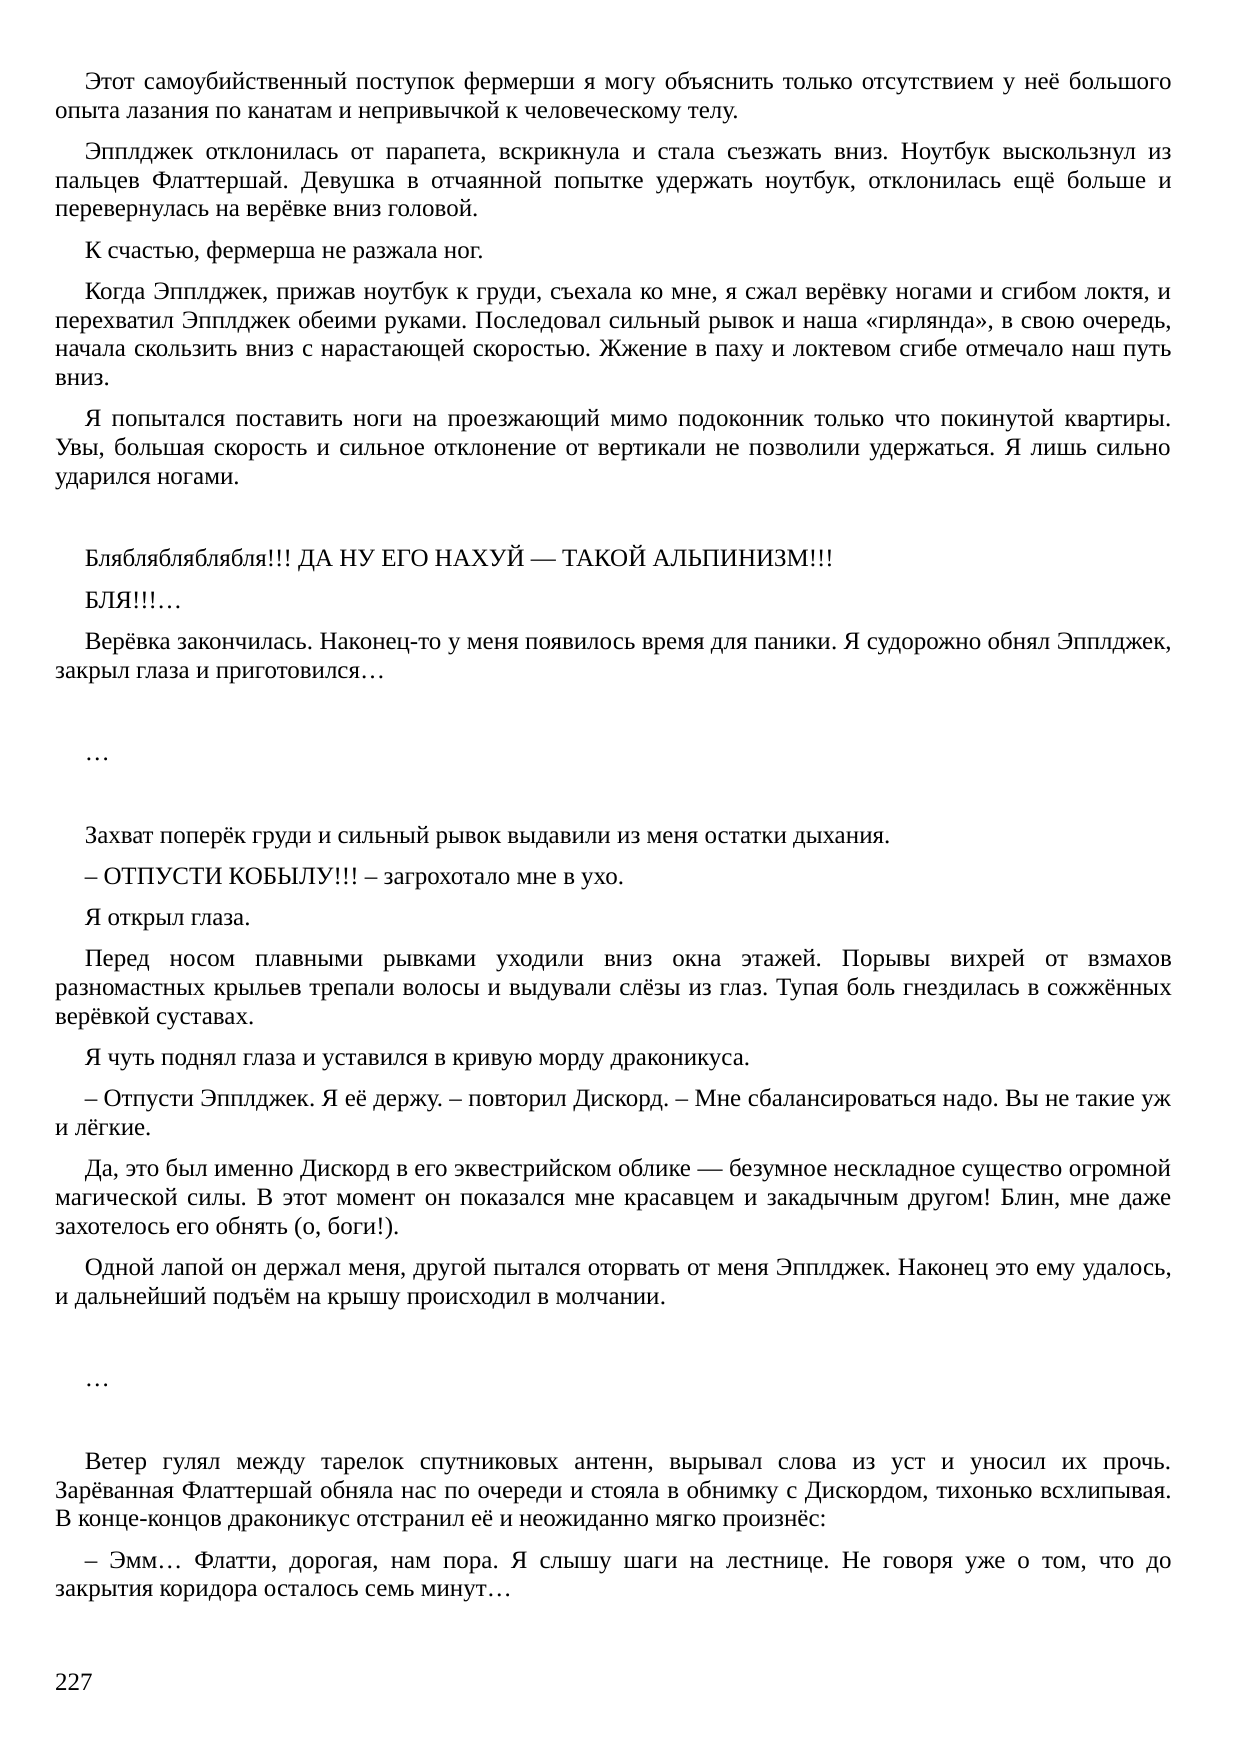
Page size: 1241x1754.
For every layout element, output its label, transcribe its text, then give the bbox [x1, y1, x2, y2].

text Да, это был именно Дискорд в его эквестрийском облике — безумное нескладное существо огромной магической силы. В этот момент он показался мне красавцем и закадычным другом! Блин, мне даже захотелось его обнять (о, боги!). [55, 1153, 1173, 1240]
text БЛЯ!!!… [55, 585, 1173, 613]
text Этот самоубийственный поступок фермерши я могу объяснить только отсутствием у неё большого опыта лазания по канатам и непривычкой к человеческому телу. [55, 66, 1173, 123]
text Я чуть поднял глаза и уставился в кривую морду драконикуса. [55, 1042, 1173, 1071]
text – ОТПУСТИ КОБЫЛУ!!! – загрохотало мне в ухо. [55, 861, 1173, 890]
text – Эмм… Флатти, дорогая, нам пора. Я слышу шаги на лестнице. Не говоря уже о том, что до закрытия коридора осталось семь минут… [55, 1545, 1173, 1602]
text … [55, 737, 1173, 766]
text Я открыл глаза. [55, 902, 1173, 931]
text Верёвка закончилась. Наконец-то у меня появилось время для паники. Я судорожно обнял Эпплджек, закрыл глаза и приготовился… [55, 626, 1173, 683]
text Когда Эпплджек, прижав ноутбук к груди, съехала ко мне, я сжал верёвку ногами и сгибом локтя, и перехватил Эпплджек обеими руками. Последовал сильный рывок и наша «гирлянда», в свою очередь, начала скользить вниз с нарастающей скоростью. Жжение в паху и локтевом сгибе отмечало наш путь вниз. [55, 276, 1173, 391]
text Эпплджек отклонилась от парапета, вскрикнула и стала съезжать вниз. Ноутбук выскользнул из пальцев Флаттершай. Девушка в отчаянной попытке удержать ноутбук, отклонилась ещё больше и перевернулась на верёвке вниз головой. [55, 136, 1173, 222]
text Бляблябляблябля!!! ДА НУ ЕГО НАХУЙ — ТАКОЙ АЛЬПИНИЗМ!!! [55, 543, 1173, 572]
text Я попытался поставить ноги на проезжающий мимо подоконник только что покинутой квартиры. Увы, большая скорость и сильное отклонение от вертикали не позволили удержаться. Я лишь сильно ударился ногами. [55, 403, 1173, 490]
text … [55, 1363, 1173, 1392]
text Перед носом плавными рывками уходили вниз окна этажей. Порывы вихрей от взмахов разномастных крыльев трепали волосы и выдували слёзы из глаз. Тупая боль гнездилась в сожжённых верёвкой суставах. [55, 943, 1173, 1030]
text Захват поперёк груди и сильный рывок выдавили из меня остатки дыхания. [55, 820, 1173, 848]
text Ветер гулял между тарелок спутниковых антенн, вырывал слова из уст и уносил их прочь. Зарёванная Флаттершай обняла нас по очереди и стояла в обнимку с Дискордом, тихонько всхлипывая. В конце-концов драконикус отстранил её и неожиданно мягко произнёс: [55, 1446, 1173, 1532]
text К счастью, фермерша не разжала ног. [55, 235, 1173, 263]
text Одной лапой он держал меня, другой пытался оторвать от меня Эпплджек. Наконец это ему удалось, и дальнейший подъём на крышу происходил в молчании. [55, 1252, 1173, 1310]
text – Отпусти Эпплджек. Я её держу. – повторил Дискорд. – Мне сбалансироваться надо. Вы не такие уж и лёгкие. [55, 1083, 1173, 1141]
